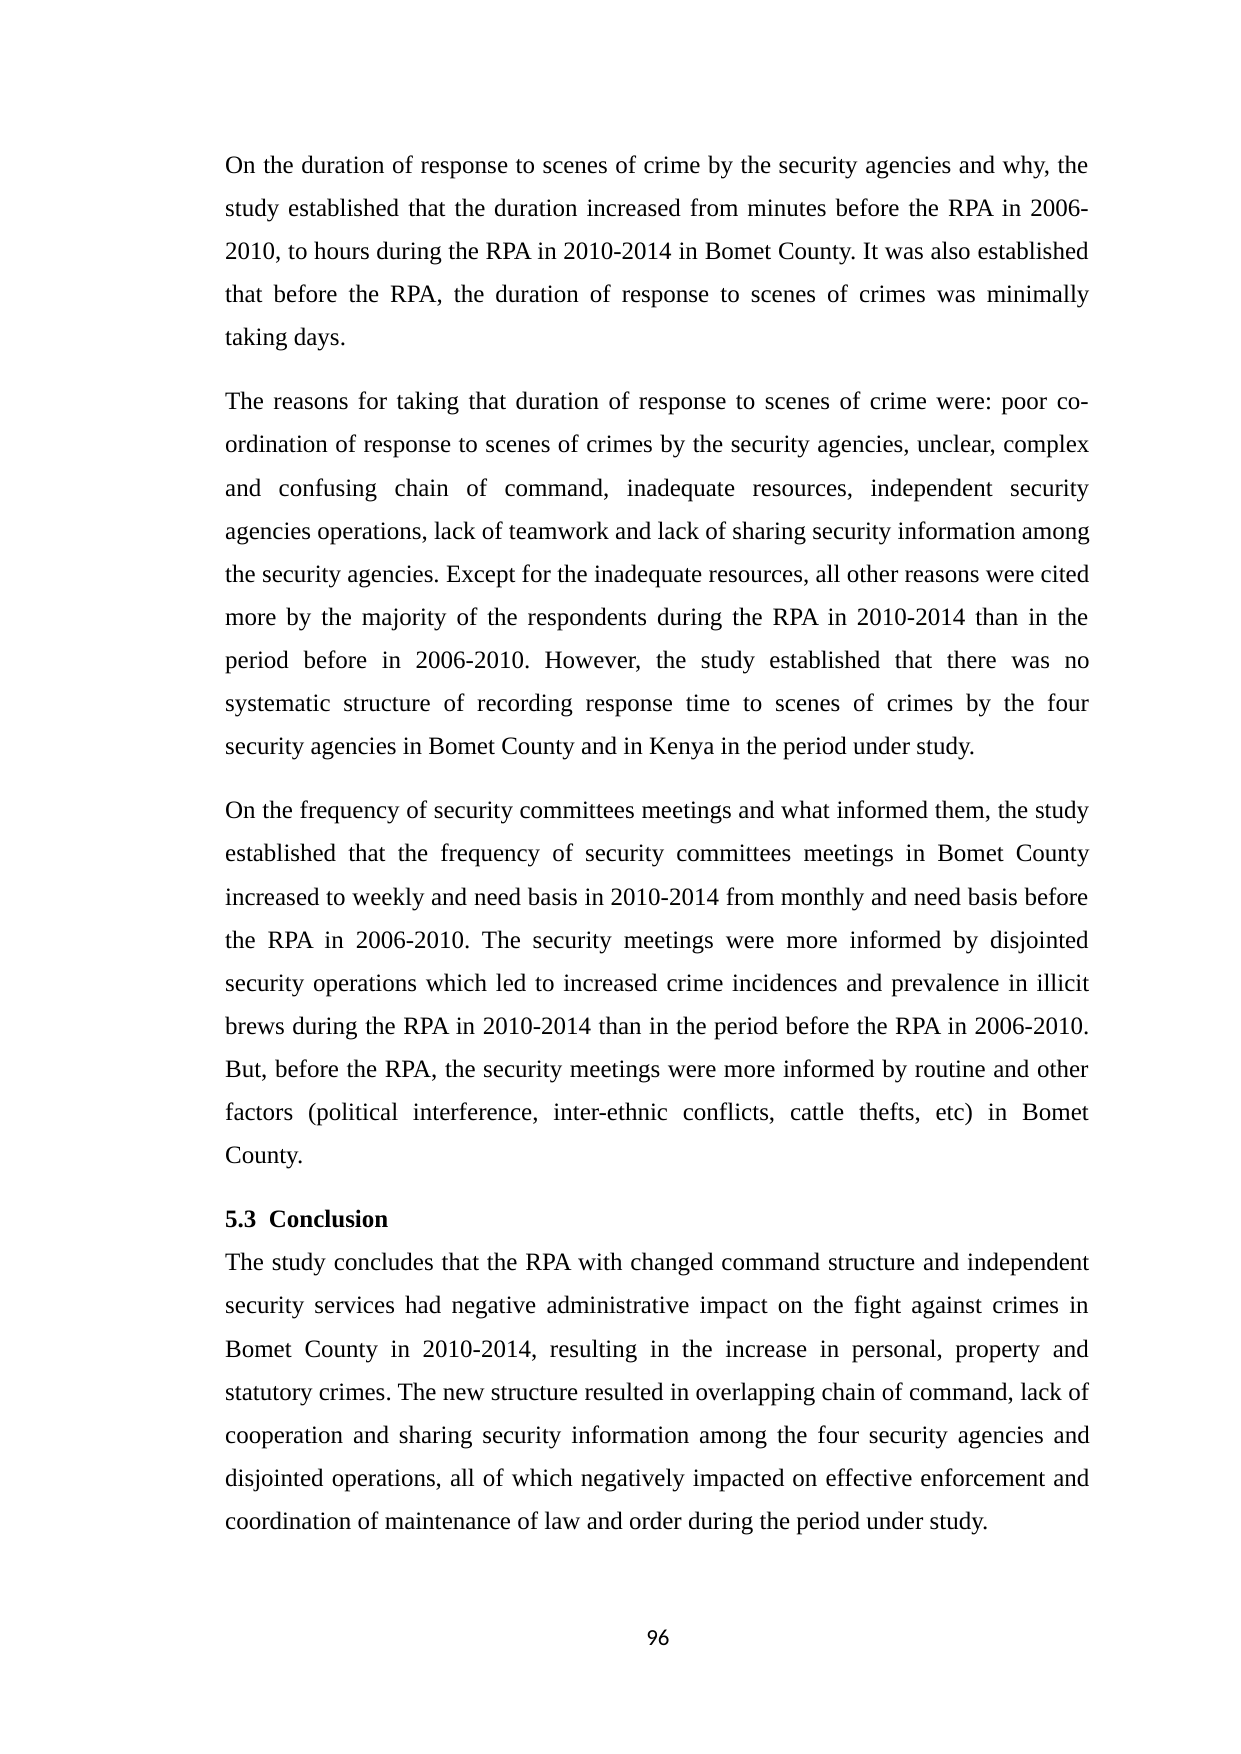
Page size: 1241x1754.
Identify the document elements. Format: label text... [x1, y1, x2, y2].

text The reasons for taking that duration of response to scenes of crime were: poor co-ordination of response to scenes of crimes by the security agencies, unclear, complex and confusing chain of command, inadequate resources, independent security agencies operations, lack of teamwork and lack of sharing security information among the security agencies. Except for the inadequate resources, all other reasons were cited more by the majority of the respondents during the RPA in 2010-2014 than in the period before in 2006-2010. However, the study established that there was no systematic structure of recording response time to scenes of crimes by the four security agencies in Bomet County and in Kenya in the period under study. [225, 386, 1090, 760]
subtitle 5.3 Conclusion [225, 1204, 1090, 1233]
text On the frequency of security committees meetings and what informed them, the study established that the frequency of security committees meetings in Bomet County increased to weekly and need basis in 2010-2014 from monthly and need basis before the RPA in 2006-2010. The security meetings were more informed by disjointed security operations which led to increased crime incidences and prevalence in illicit brews during the RPA in 2010-2014 than in the period before the RPA in 2006-2010. But, before the RPA, the security meetings were more informed by routine and other factors (political interference, inter-ethnic conflicts, cattle thefts, etc) in Bomet County. [225, 795, 1090, 1169]
text The study concludes that the RPA with changed command structure and independent security services had negative administrative impact on the fight against crimes in Bomet County in 2010-2014, resulting in the increase in personal, property and statutory crimes. The new structure resulted in overlapping chain of command, lack of cooperation and sharing security information among the four security agencies and disjointed operations, all of which negatively impacted on effective enforcement and coordination of maintenance of law and order during the period under study. [225, 1247, 1090, 1535]
text On the duration of response to scenes of crime by the security agencies and why, the study established that the duration increased from minutes before the RPA in 2006-2010, to hours during the RPA in 2010-2014 in Bomet County. It was also established that before the RPA, the duration of response to scenes of crimes was minimally taking days. [225, 150, 1090, 351]
